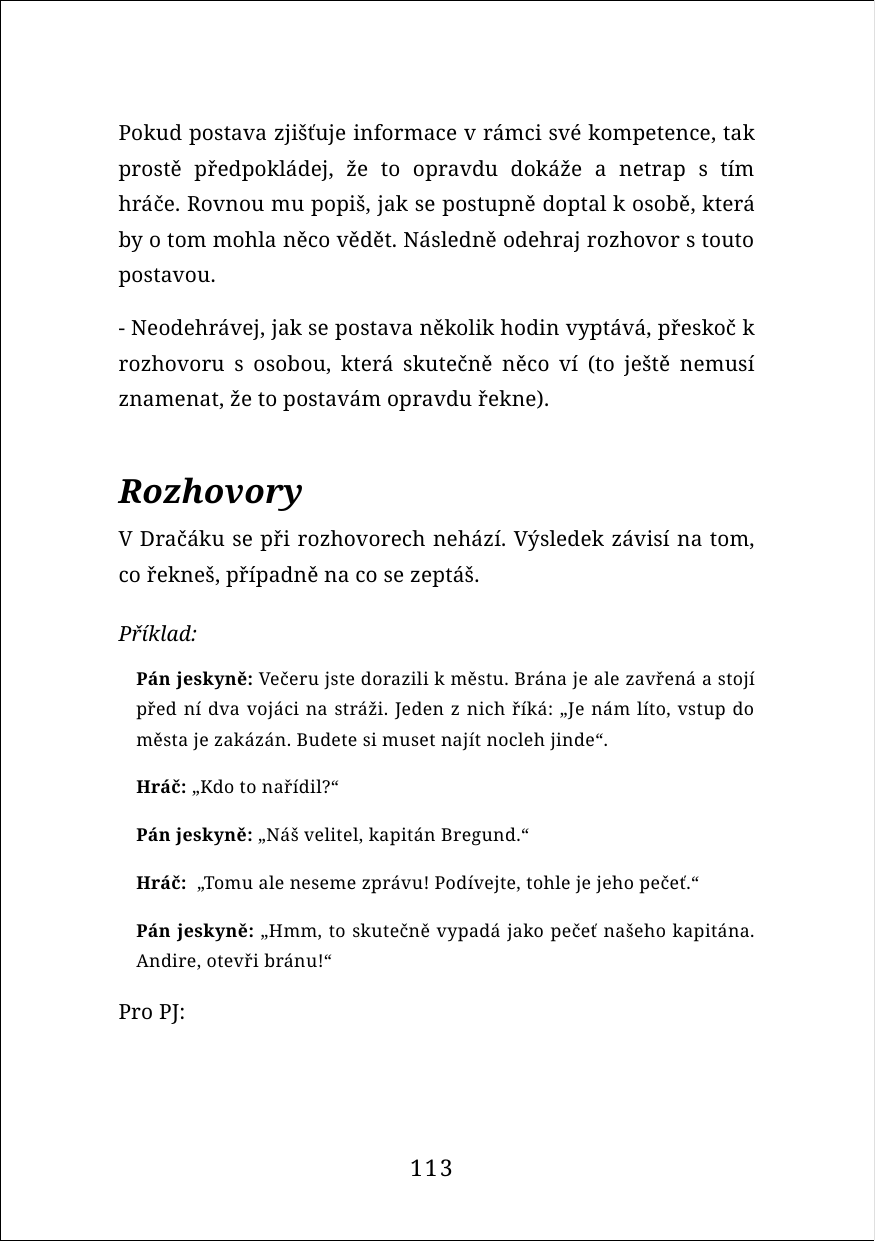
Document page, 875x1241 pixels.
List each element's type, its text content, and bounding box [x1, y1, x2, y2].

text Příklad: [118, 619, 756, 648]
text Pro PJ: [118, 997, 756, 1025]
subtitle Rozhovory [118, 467, 756, 513]
text V Dračáku se při rozhovorech nehází. Výsledek závisí na tom, co řekneš, případně na co se zeptáš. [118, 524, 756, 588]
text Hráč: „Tomu ale neseme zprávu! Podívejte, tohle je jeho pečeť.“ [136, 871, 756, 895]
text Pán jeskyně: Večeru jste dorazili k městu. Brána je ale zavřená a stojí před ní dva vojáci na stráži. Jeden z nich říká: „Je nám líto, vstup do města je zakázán. Budete si muset najít nocleh jinde“. [136, 667, 756, 751]
text - Neodehrávej, jak se postava několik hodin vyptává, přeskoč k rozhovoru s osobou, která skutečně něco ví (to ještě nemusí znamenat, že to postavám opravdu řekne). [118, 313, 756, 413]
text Pán jeskyně: „Hmm, to skutečně vypadá jako pečeť našeho kapitána. Andire, otevři bránu!“ [136, 919, 756, 973]
text Pán jeskyně: „Náš velitel, kapitán Bregund.“ [136, 823, 756, 847]
text Pokud postava zjišťuje informace v rámci své kompetence, tak prostě předpokládej, že to opravdu dokáže a netrap s tím hráče. Rovnou mu popiš, jak se postupně doptal k osobě, která by o tom mohla něco vědět. Následně odehraj rozhovor s touto postavou. [118, 118, 756, 289]
text Hráč: „Kdo to nařídil?“ [136, 775, 756, 799]
